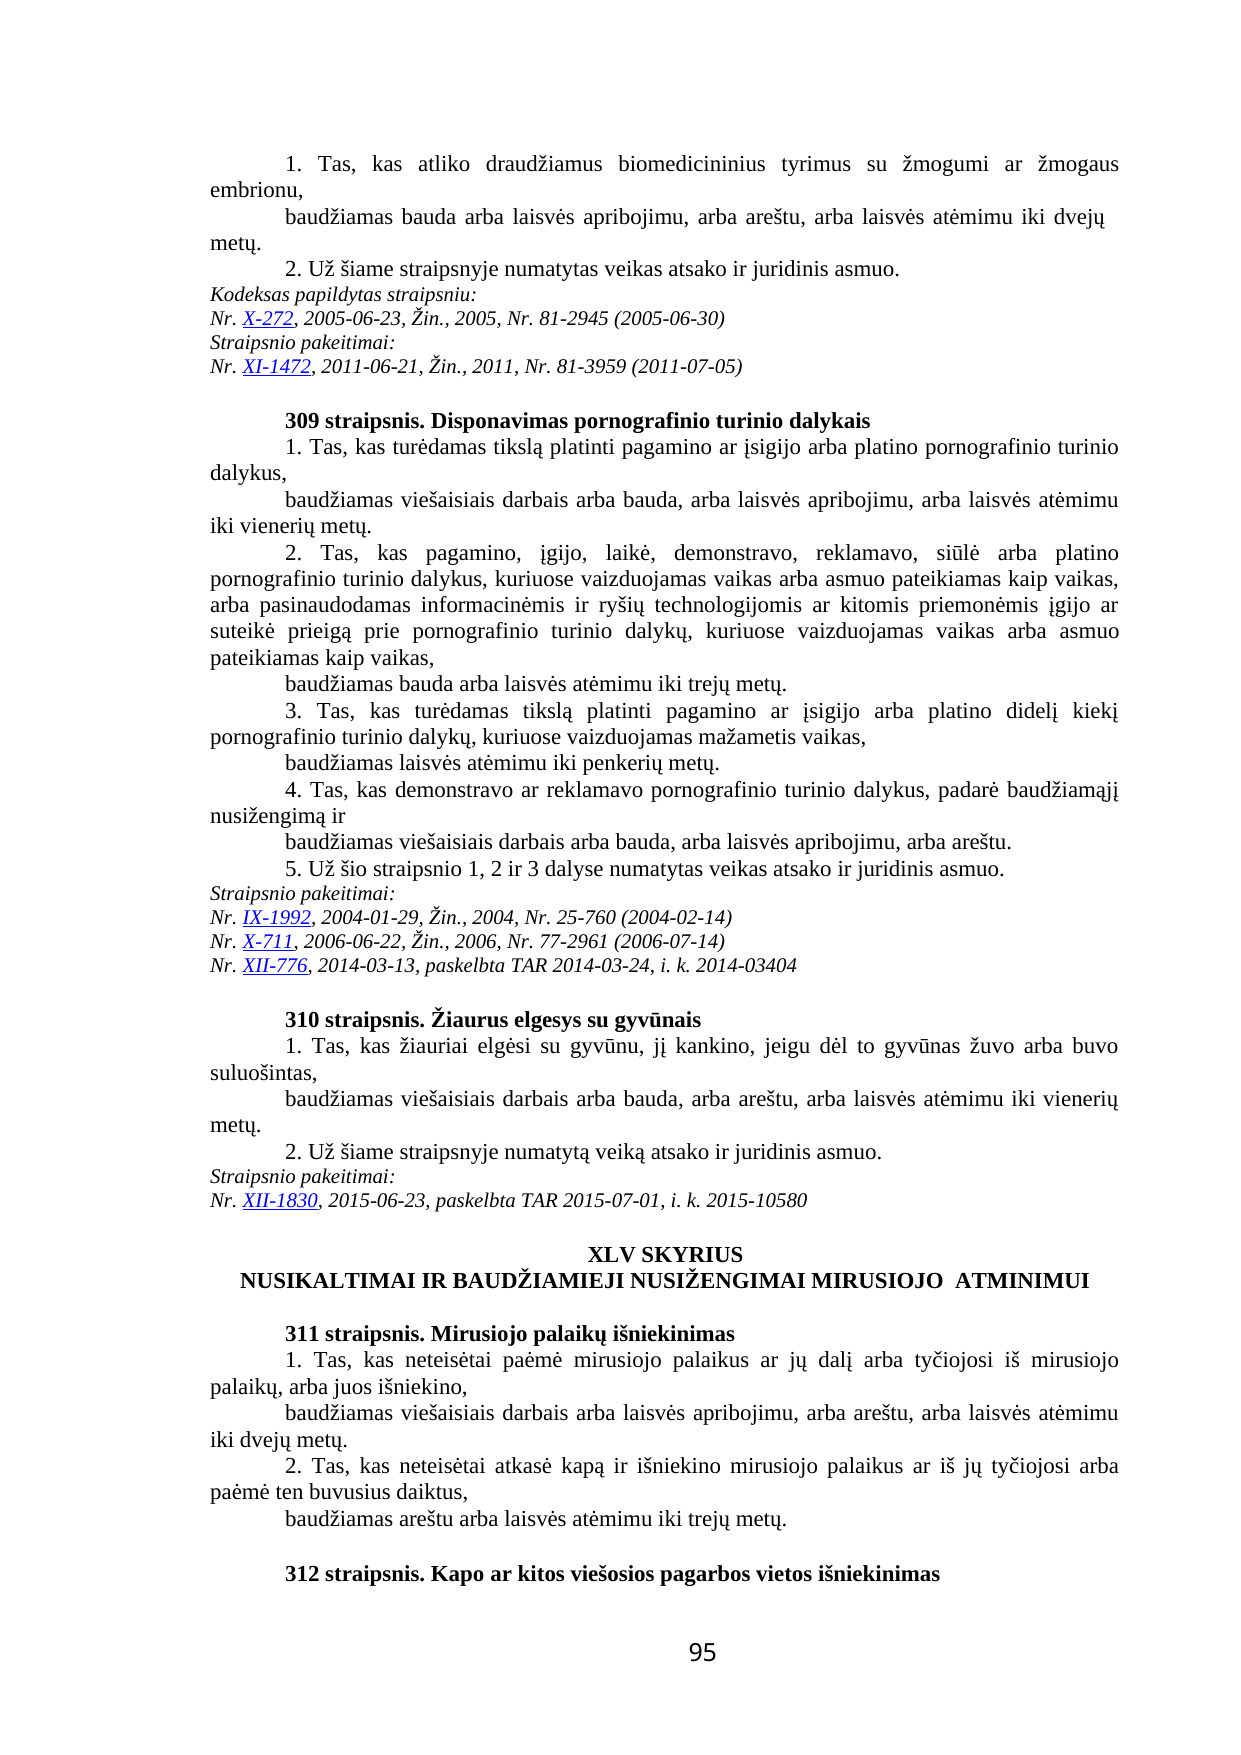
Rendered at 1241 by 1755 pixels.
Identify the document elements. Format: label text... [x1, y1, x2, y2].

text 2. Už šiame straipsnyje numatytą veiką atsako ir juridinis asmuo. [210, 1138, 1120, 1164]
text 4. Tas, kas demonstravo ar reklamavo pornografinio turinio dalykus, padarė baudžiamąjį nusižengimą ir [210, 776, 1120, 828]
text Nr. XII-1830, 2015-06-23, paskelbta TAR 2015-07-01, i. k. 2015-10580 [210, 1188, 1120, 1212]
text 2. Už šiame straipsnyje numatytas veikas atsako ir juridinis asmuo. [210, 255, 1120, 282]
text 1. Tas, kas atliko draudžiamus biomedicininius tyrimus su žmogumi ar žmogaus embrionu, [210, 150, 1120, 203]
text Straipsnio pakeitimai: [210, 330, 1120, 354]
text baudžiamas viešaisiais darbais arba laisvės apribojimu, arba areštu, arba laisvės atėmimu iki dvejų metų. [210, 1399, 1120, 1452]
text XLV SKYRIUS [210, 1241, 1120, 1267]
text 2. Tas, kas neteisėtai atkasė kapą ir išniekino mirusiojo palaikus ar iš jų tyčiojosi arba paėmė ten buvusius daiktus, [210, 1452, 1120, 1505]
text 1. Tas, kas neteisėtai paėmė mirusiojo palaikus ar jų dalį arba tyčiojosi iš mirusiojo palaikų, arba juos išniekino, [210, 1347, 1120, 1399]
text baudžiamas areštu arba laisvės atėmimu iki trejų metų. [210, 1505, 1120, 1531]
text Kodeksas papildytas straipsniu: [210, 282, 1120, 306]
text baudžiamas laisvės atėmimu iki penkerių metų. [210, 749, 1120, 776]
text baudžiamas bauda arba laisvės apribojimu, arba areštu, arba laisvės atėmimu iki dvejų metų. [210, 203, 1106, 255]
text 3. Tas, kas turėdamas tikslą platinti pagamino ar įsigijo arba platino didelį kiekį pornografinio turinio dalykų, kuriuose vaizduojamas mažametis vaikas, [210, 697, 1120, 749]
text Nr. IX-1992, 2004-01-29, Žin., 2004, Nr. 25-760 (2004-02-14) [210, 905, 1120, 929]
text Nr. XI-1472, 2011-06-21, Žin., 2011, Nr. 81-3959 (2011-07-05) [210, 354, 1120, 378]
text NUSIKALTIMAI IR BAUDŽIAMIEJI NUSIŽENGIMAI MIRUSIOJO ATMINIMUI [210, 1267, 1120, 1294]
text Nr. X-272, 2005-06-23, Žin., 2005, Nr. 81-2945 (2005-06-30) [210, 306, 1120, 330]
text 5. Už šio straipsnio 1, 2 ir 3 dalyse numatytas veikas atsako ir juridinis asmuo. [210, 855, 1120, 881]
text 311 straipsnis. Mirusiojo palaikų išniekinimas [210, 1320, 1120, 1347]
text Nr. X-711, 2006-06-22, Žin., 2006, Nr. 77-2961 (2006-07-14) [210, 929, 1120, 953]
text Straipsnio pakeitimai: [210, 881, 1120, 905]
text baudžiamas viešaisiais darbais arba bauda, arba laisvės apribojimu, arba laisvės atėmimu iki vienerių metų. [210, 486, 1120, 538]
text 310 straipsnis. Žiaurus elgesys su gyvūnais [210, 1006, 1120, 1032]
text baudžiamas viešaisiais darbais arba bauda, arba laisvės apribojimu, arba areštu. [210, 828, 1120, 855]
text Nr. XII-776, 2014-03-13, paskelbta TAR 2014-03-24, i. k. 2014-03404 [210, 953, 1120, 977]
text baudžiamas bauda arba laisvės atėmimu iki trejų metų. [210, 670, 1120, 697]
text 309 straipsnis. Disponavimas pornografinio turinio dalykais [285, 407, 1120, 433]
text 1. Tas, kas žiauriai elgėsi su gyvūnu, jį kankino, jeigu dėl to gyvūnas žuvo arba buvo suluošintas, [210, 1032, 1120, 1085]
text Straipsnio pakeitimai: [210, 1164, 1120, 1188]
text baudžiamas viešaisiais darbais arba bauda, arba areštu, arba laisvės atėmimu iki vienerių metų. [210, 1085, 1120, 1138]
text 2. Tas, kas pagamino, įgijo, laikė, demonstravo, reklamavo, siūlė arba platino pornografinio turinio dalykus, kuriuose vaizduojamas vaikas arba asmuo pateikiamas kaip vaikas, arba pasinaudodamas informacinėmis ir ryšių technologijomis ar kitomis priemonėmis įgijo ar suteikė prieigą prie pornografinio turinio dalykų, kuriuose vaizduojamas vaikas arba asmuo pateikiamas kaip vaikas, [210, 538, 1120, 670]
text 1. Tas, kas turėdamas tikslą platinti pagamino ar įsigijo arba platino pornografinio turinio dalykus, [210, 433, 1120, 486]
text 312 straipsnis. Kapo ar kitos viešosios pagarbos vietos išniekinimas [210, 1560, 1120, 1586]
